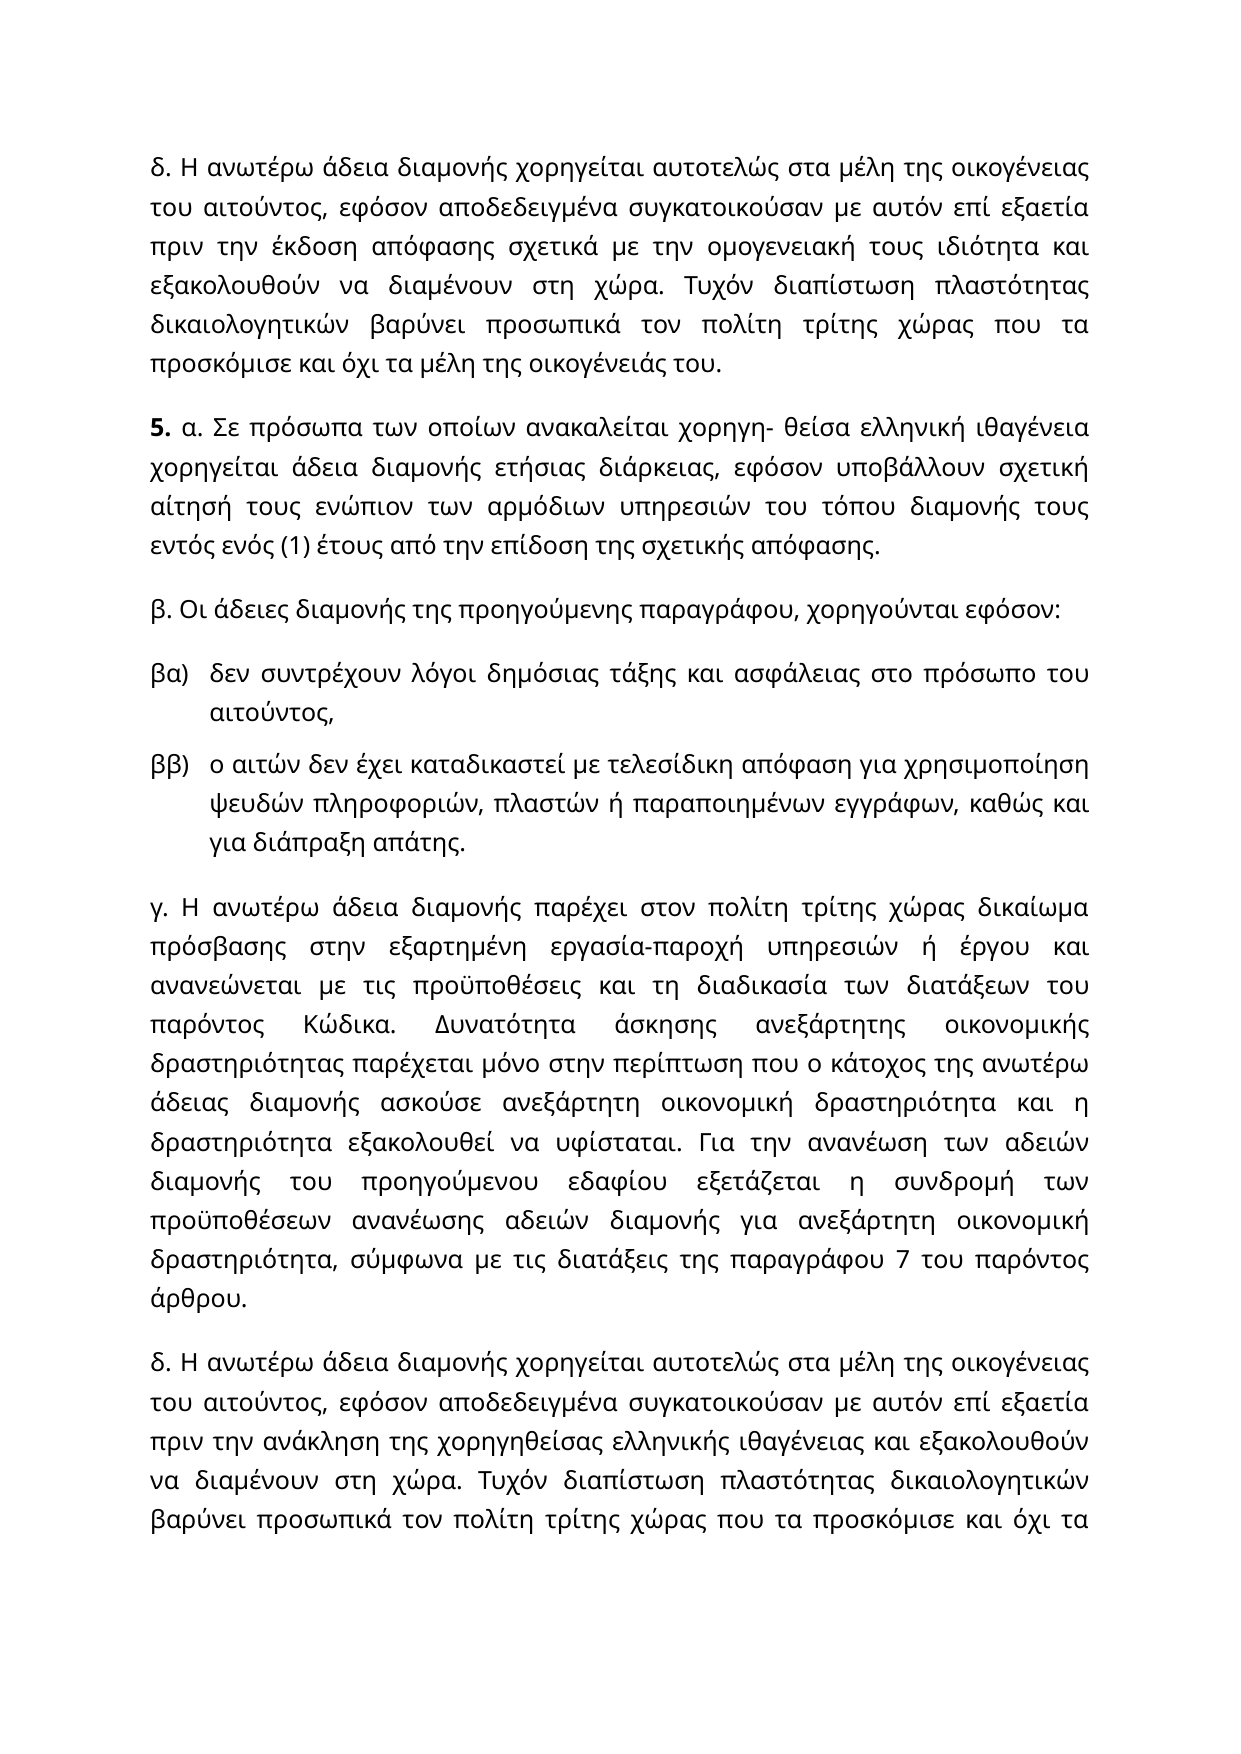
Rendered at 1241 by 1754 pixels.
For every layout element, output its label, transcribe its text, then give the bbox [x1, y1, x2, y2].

text 5. α. Σε πρόσωπα των οποίων ανακαλείται χορηγη- θείσα ελληνική ιθαγένεια χορηγείται άδεια διαμονής ετήσιας διάρκειας, εφόσον υποβάλλουν σχετική αίτησή τους ενώπιον των αρμόδιων υπηρεσιών του τόπου διαμονής τους εντός ενός (1) έτους από την επίδοση της σχετικής απόφασης. [150, 410, 1090, 562]
list ββ) ο αιτών δεν έχει καταδικαστεί με τελεσίδικη απόφαση για χρησιμοποίηση ψευδών πληροφοριών, πλαστών ή παραποιημένων εγγράφων, καθώς και για διάπραξη απάτης. [150, 747, 1090, 859]
text β. Οι άδειες διαμονής της προηγούμενης παραγράφου, χορηγούνται εφόσον: [150, 592, 1090, 626]
text δ. Η ανωτέρω άδεια διαμονής χορηγείται αυτοτελώς στα μέλη της οικογένειας του αιτούντος, εφόσον αποδεδειγμένα συγκατοικούσαν με αυτόν επί εξαετία πριν την έκδοση απόφασης σχετικά με την ομογενειακή τους ιδιότητα και εξακολουθούν να διαμένουν στη χώρα. Τυχόν διαπίστωση πλαστότητας δικαιολογητικών βαρύνει προσωπικά τον πολίτη τρίτης χώρας που τα προσκόμισε και όχι τα μέλη της οικογένειάς του. [150, 150, 1090, 380]
text δ. Η ανωτέρω άδεια διαμονής χορηγείται αυτοτελώς στα μέλη της οικογένειας του αιτούντος, εφόσον αποδεδειγμένα συγκατοικούσαν με αυτόν επί εξαετία πριν την ανάκληση της χορηγηθείσας ελληνικής ιθαγένειας και εξακολουθούν να διαμένουν στη χώρα. Τυχόν διαπίστωση πλαστότητας δικαιολογητικών βαρύνει προσωπικά τον πολίτη τρίτης χώρας που τα προσκόμισε και όχι τα [150, 1345, 1090, 1536]
text γ. Η ανωτέρω άδεια διαμονής παρέχει στον πολίτη τρίτης χώρας δικαίωμα πρόσβασης στην εξαρτημένη εργασία-παροχή υπηρεσιών ή έργου και ανανεώνεται με τις προϋποθέσεις και τη διαδικασία των διατάξεων του παρόντος Κώδικα. Δυνατότητα άσκησης ανεξάρτητης οικονομικής δραστηριότητας παρέχεται μόνο στην περίπτωση που ο κάτοχος της ανωτέρω άδειας διαμονής ασκούσε ανεξάρτητη οικονομική δραστηριότητα και η δραστηριότητα εξακολουθεί να υφίσταται. Για την ανανέωση των αδειών διαμονής του προηγούμενου εδαφίου εξετάζεται η συνδρομή των προϋποθέσεων ανανέωσης αδειών διαμονής για ανεξάρτητη οικονομική δραστηριότητα, σύμφωνα με τις διατάξεις της παραγράφου 7 του παρόντος άρθρου. [150, 889, 1090, 1315]
list βα) δεν συντρέχουν λόγοι δημόσιας τάξης και ασφάλειας στο πρόσωπο του αιτούντος, [150, 656, 1090, 729]
